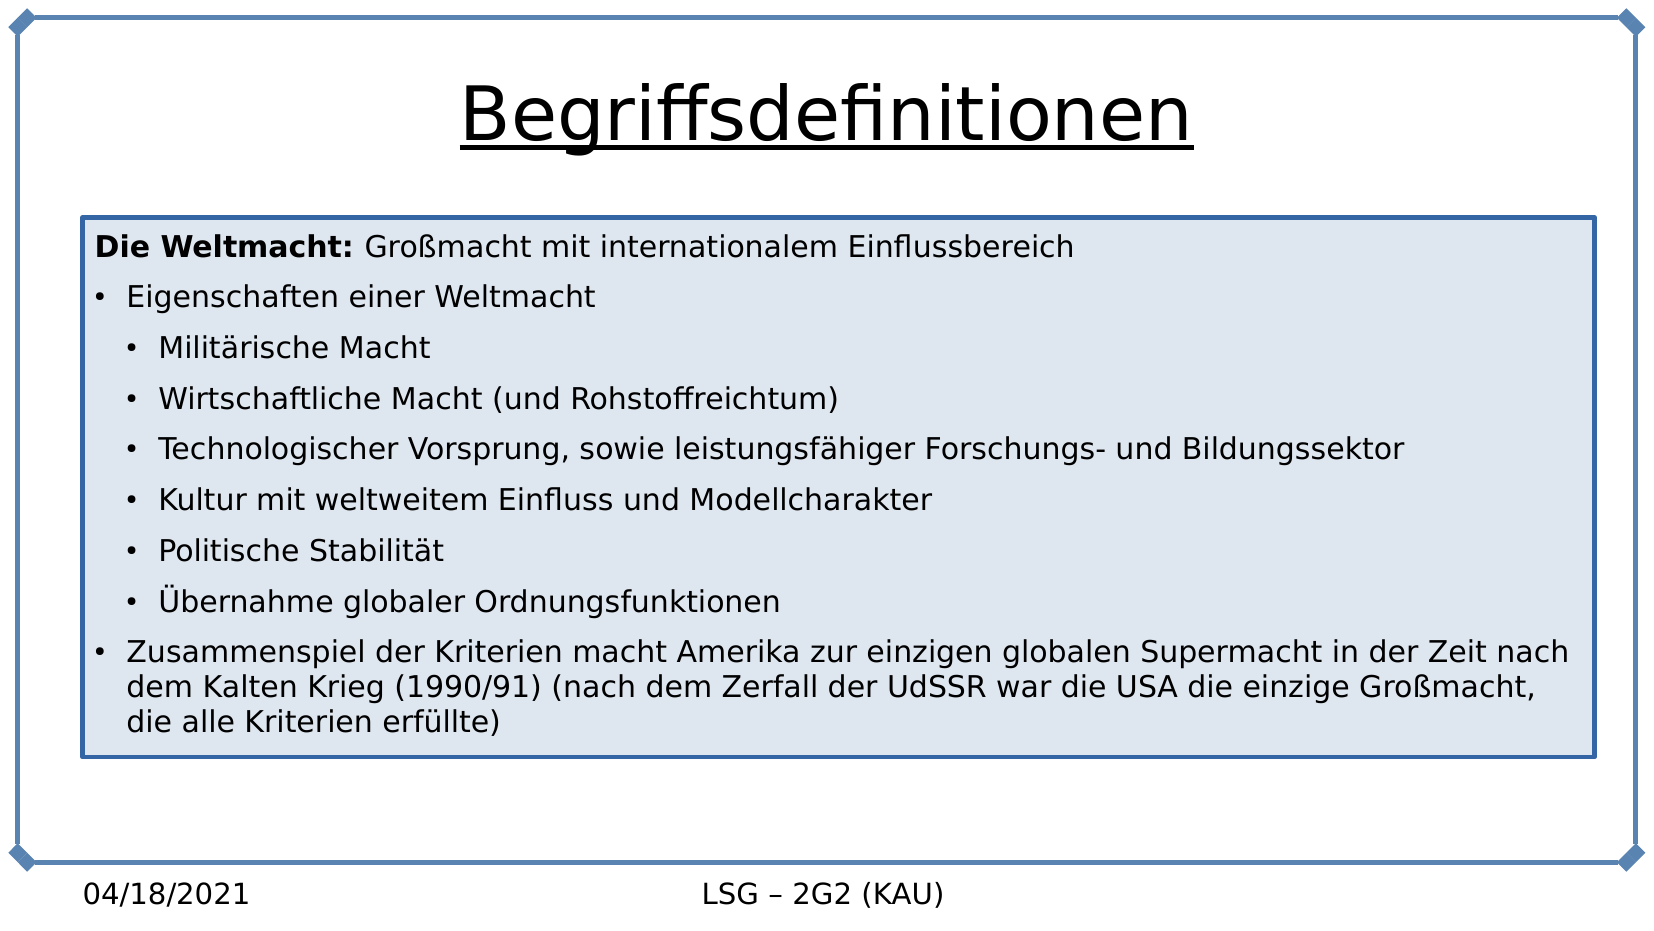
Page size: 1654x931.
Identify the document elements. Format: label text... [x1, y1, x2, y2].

list Die Weltmacht: Großmacht mit internationalem Einflussbereich Eigenschaften einer Weltmacht Militärische Macht Wirtschaftliche Macht (und Rohstoffreichtum) Technologischer Vorsprung, sowie leistungsfähiger Forschungs- und Bildungssektor Kultur mit weltweitem Einfluss und Modellcharakter Politische Stabilität Übernahme globaler Ordnungsfunktionen Zusammenspiel der Kriterien macht Amerika zur einzigen globalen Supermacht in der Zeit nach dem Kalten Krieg (1990/91) (nach dem Zerfall der UdSSR war die USA die einzige Großmacht, die alle Kriterien erfüllte) [82, 217, 1595, 758]
title Begriffsdefinitionen [82, 37, 1571, 193]
